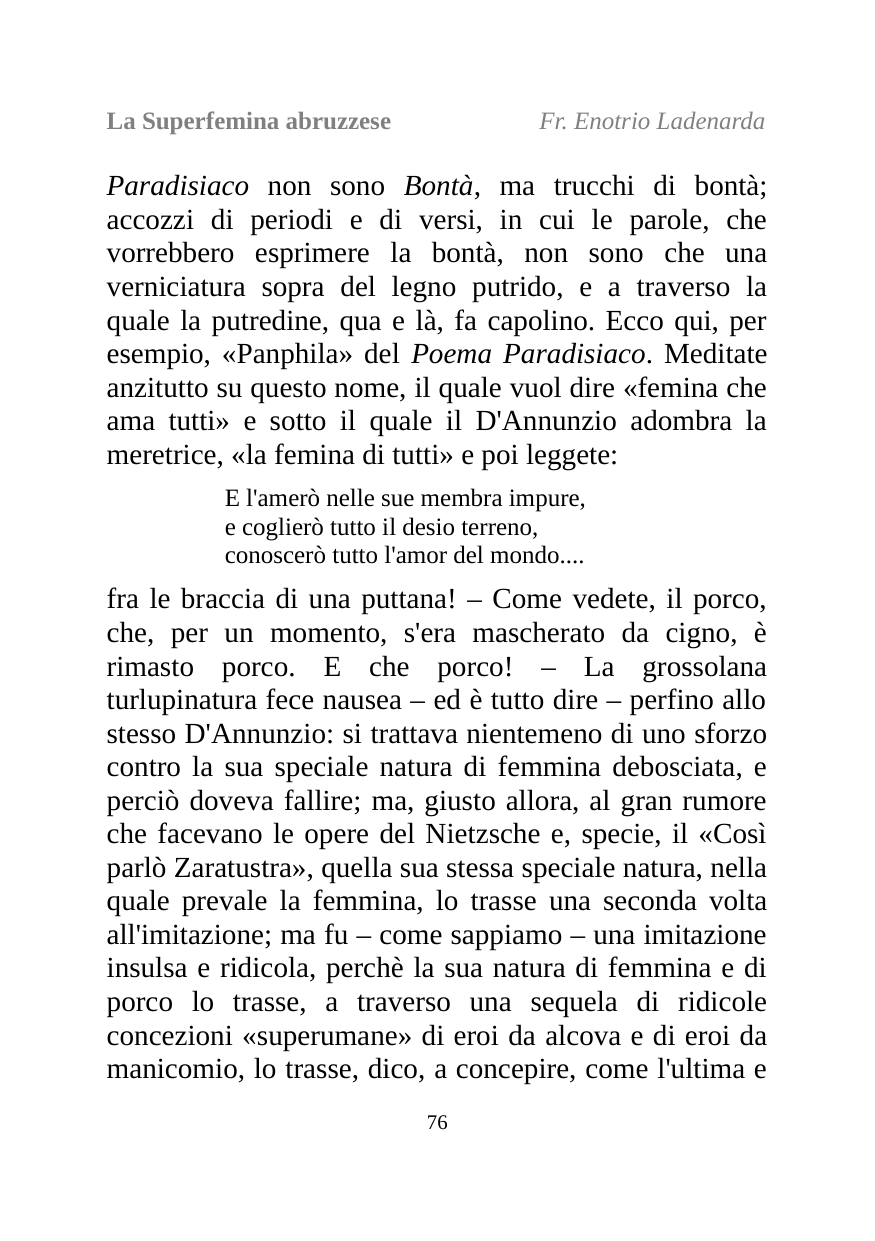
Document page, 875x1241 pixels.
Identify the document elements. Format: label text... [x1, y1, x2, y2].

text fra le braccia di una puttana! – Come vedete, il porco, che, per un momento, s'era mascherato da cigno, è rimasto porco. E che porco! – La grossolana turlupinatura fece nausea – ed è tutto dire – perfino allo stesso D'Annunzio: si trattava nientemeno di uno sforzo contro la sua speciale natura di femmina debosciata, e perciò doveva fallire; ma, giusto allora, al gran rumore che facevano le opere del Nietzsche e, specie, il «Così parlò Zaratustra», quella sua stessa speciale natura, nella quale prevale la femmina, lo trasse una seconda volta all'imitazione; ma fu – come sappiamo – una imitazione insulsa e ridicola, perchè la sua natura di femmina e di porco lo trasse, a traverso una sequela di ridicole concezioni «superumane» di eroi da alcova e di eroi da manicomio, lo trasse, dico, a concepire, come l'ultima e [106, 582, 768, 1085]
text Paradisiaco non sono Bontà, ma trucchi di bontà; accozzi di periodi e di versi, in cui le parole, che vorrebbero esprimere la bontà, non sono che una verniciatura sopra del legno putrido, e a traverso la quale la putredine, qua e là, fa capolino. Ecco qui, per esempio, «Panphila» del Poema Paradisiaco. Meditate anzitutto su questo nome, il quale vuol dire «femina che ama tutti» e sotto il quale il D'Annunzio adombra la meretrice, «la femina di tutti» e poi leggete: [106, 168, 768, 470]
text E l'amerò nelle sue membra impure, e coglierò tutto il desio terreno, conoscerò tutto l'amor del mondo.... [224, 483, 768, 569]
